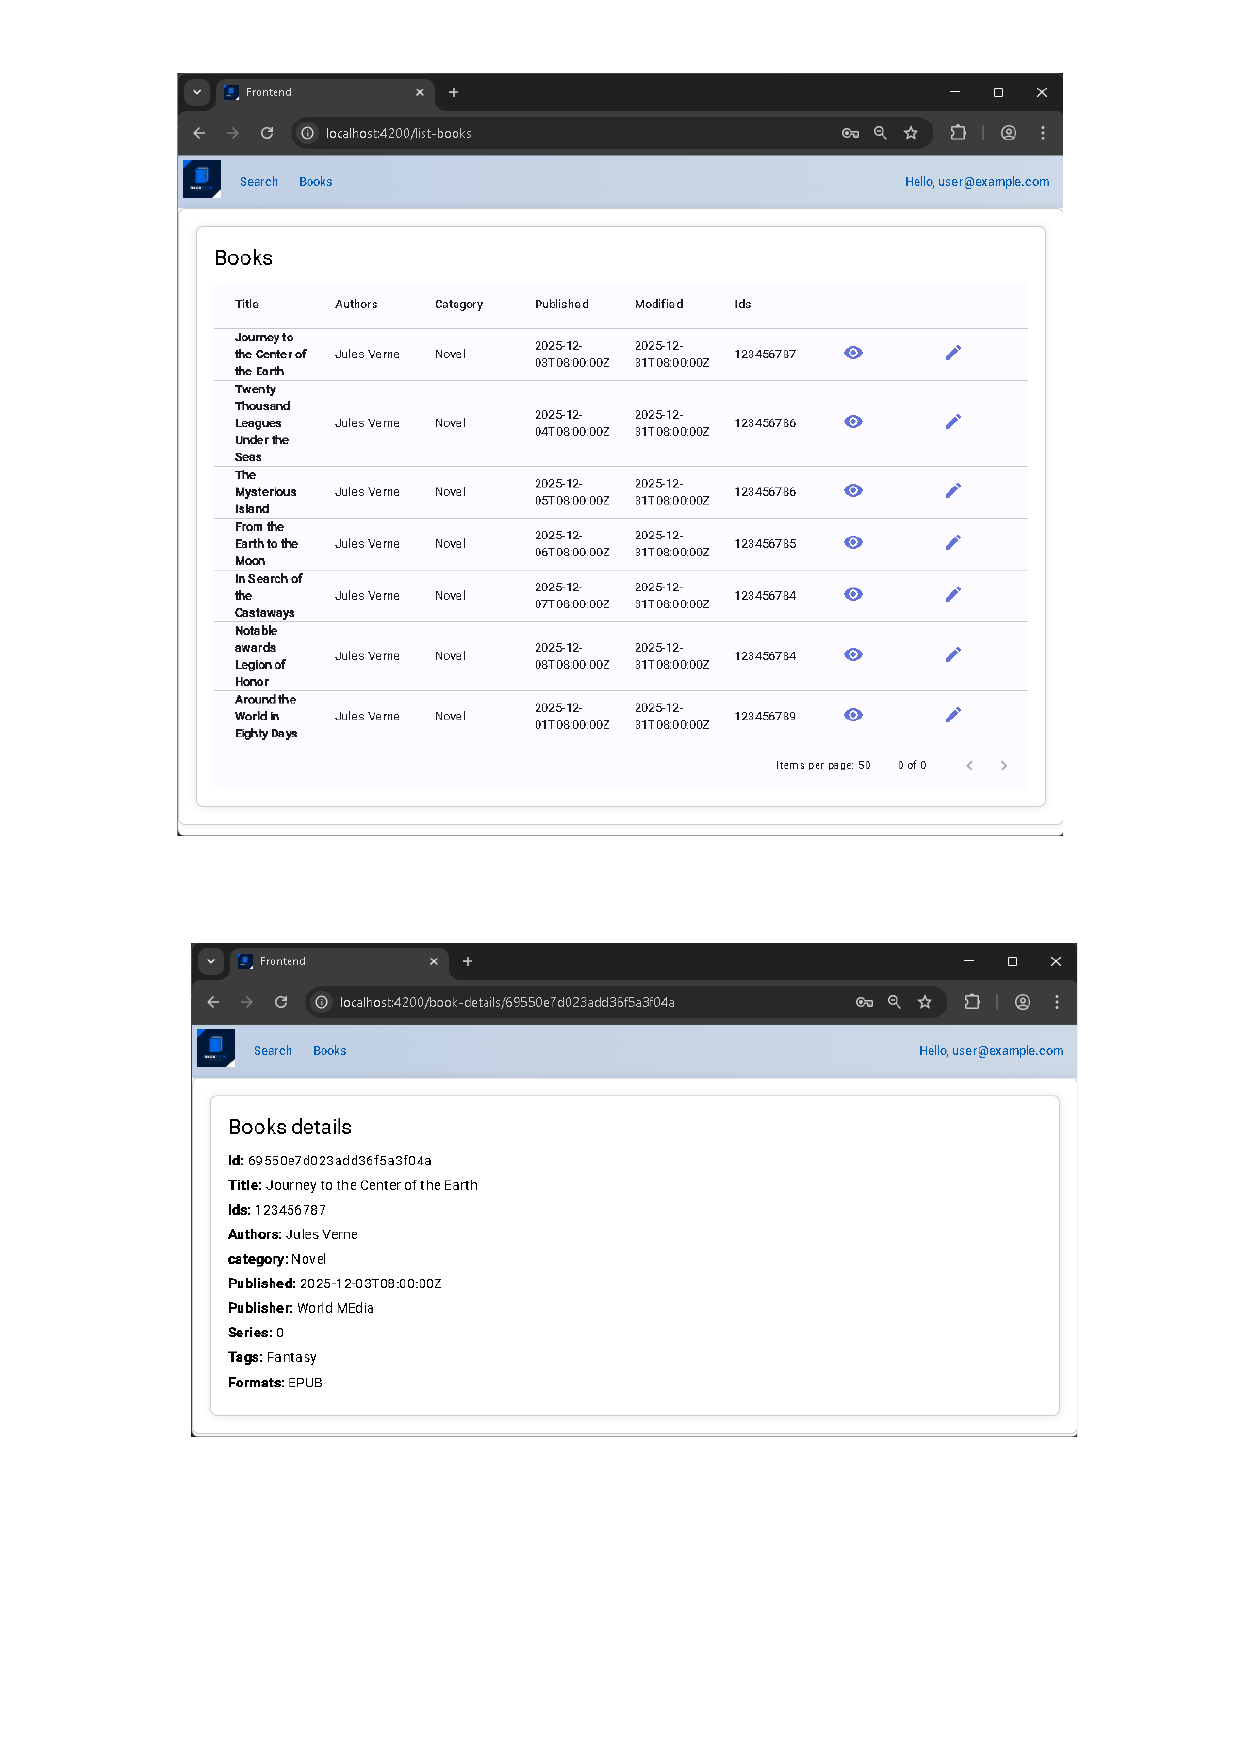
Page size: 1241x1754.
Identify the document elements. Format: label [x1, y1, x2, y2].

picture [177, 73, 1063, 836]
picture [191, 943, 1078, 1437]
